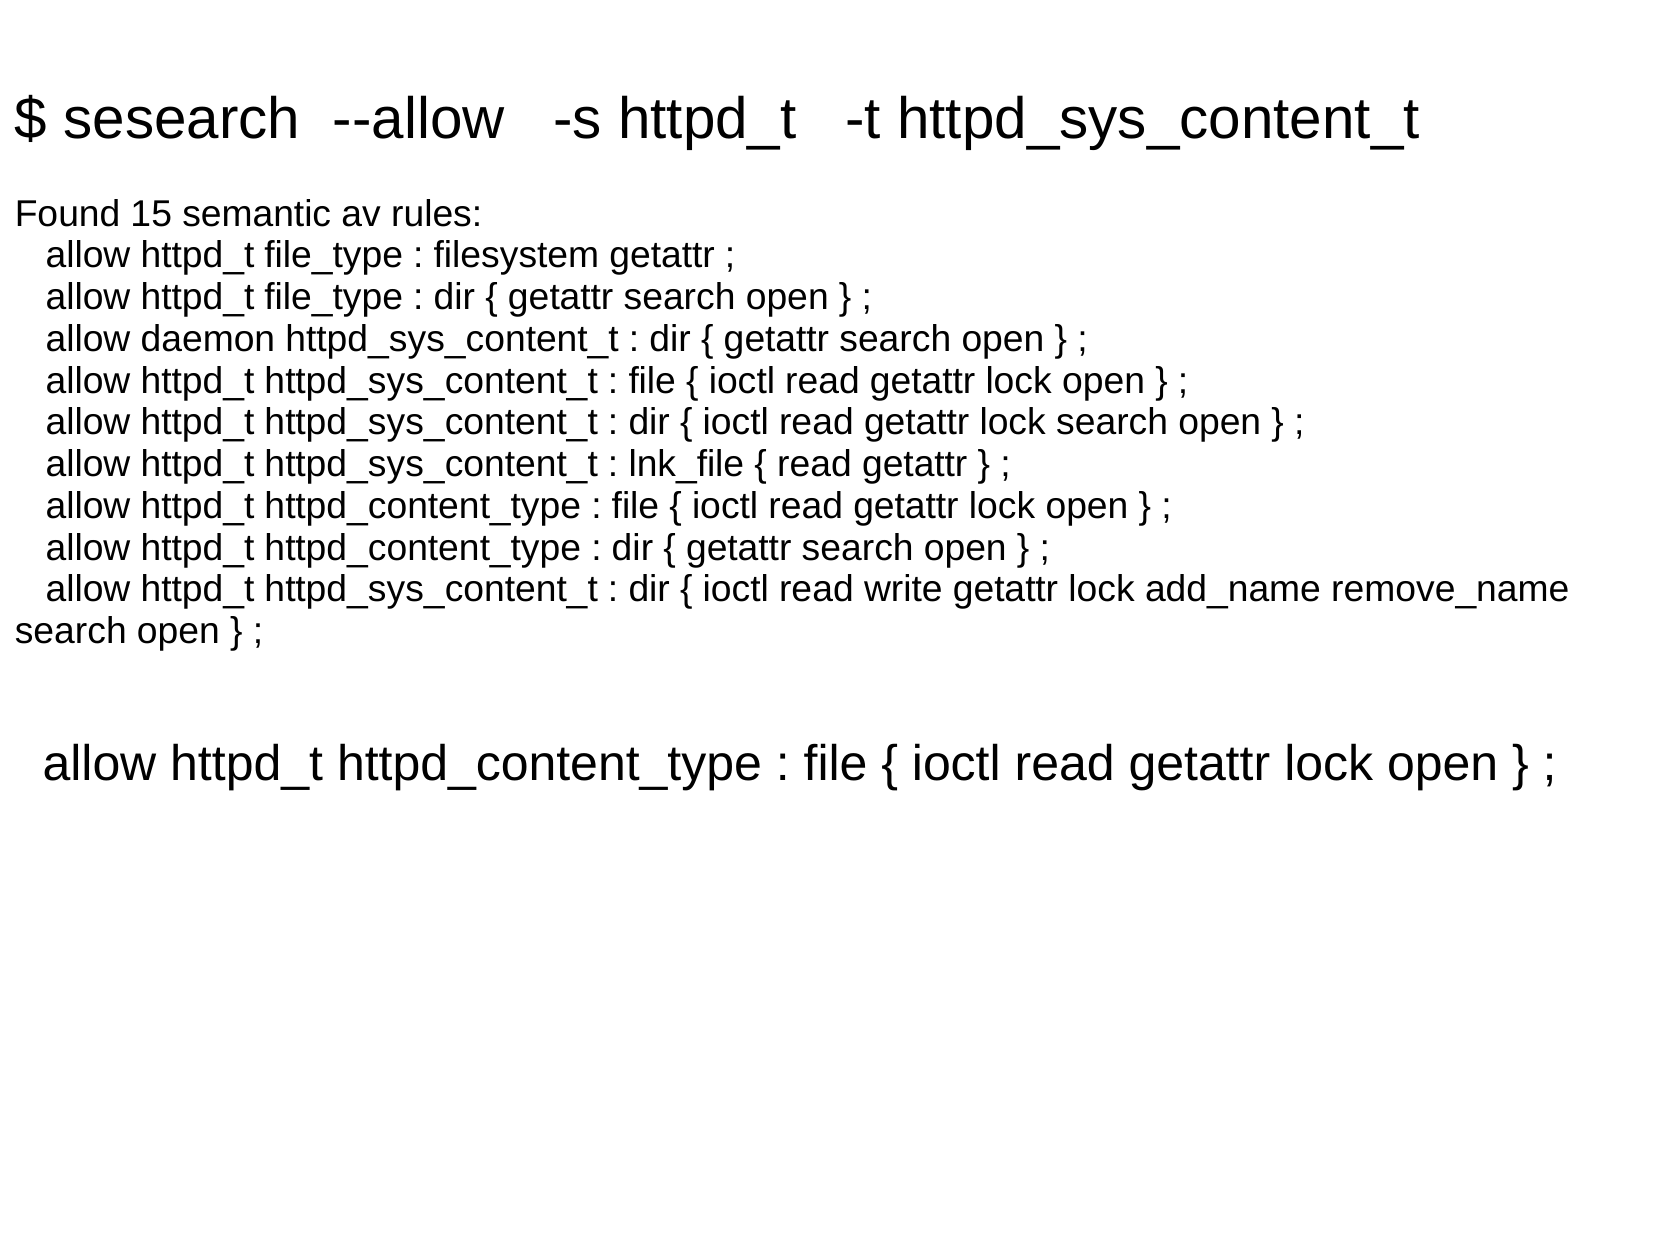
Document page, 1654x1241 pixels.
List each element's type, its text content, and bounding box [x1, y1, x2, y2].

text_box $ sesearch --allow -s httpd_t -t httpd_sys_content_t Found 15 semantic av rules: allow httpd_t file_type : filesystem getattr ; allow httpd_t file_type : dir { getattr search open } ; allow daemon httpd_sys_content_t : dir { getattr search open } ; allow httpd_t httpd_sys_content_t : file { ioctl read getattr lock open } ; allow httpd_t httpd_sys_content_t : dir { ioctl read getattr lock search open } ; allow httpd_t httpd_sys_content_t : lnk_file { read getattr } ; allow httpd_t httpd_content_type : file { ioctl read getattr lock open } ; allow httpd_t httpd_content_type : dir { getattr search open } ; allow httpd_t httpd_sys_content_t : dir { ioctl read write getattr lock add_name remove_name search open } ; allow httpd_t httpd_content_type : file { ioctl read getattr lock open } ; [0, 78, 1642, 975]
